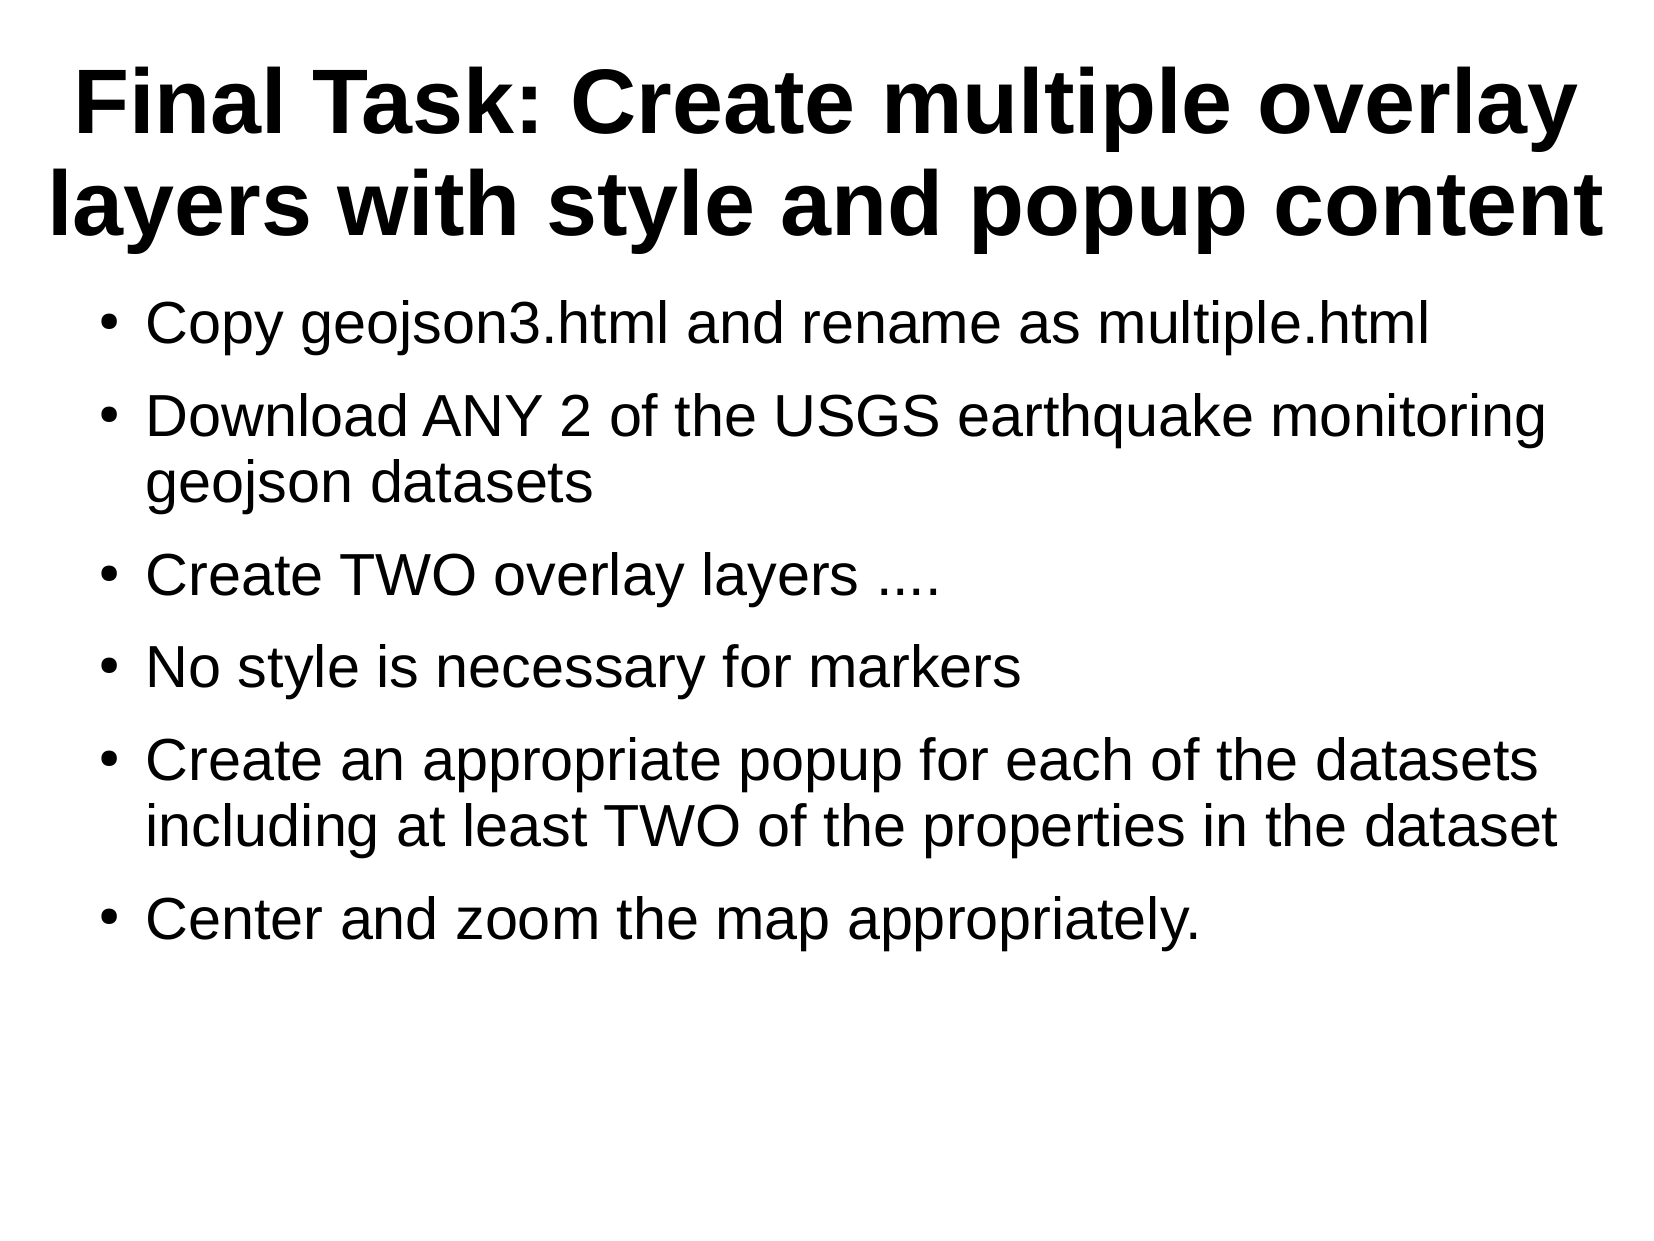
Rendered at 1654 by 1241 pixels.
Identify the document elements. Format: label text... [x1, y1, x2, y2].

list Copy geojson3.html and rename as multiple.html Download ANY 2 of the USGS earthquake monitoring geojson datasets Create TWO overlay layers .... No style is necessary for markers Create an appropriate popup for each of the datasets including at least TWO of the properties in the dataset Center and zoom the map appropriately. [82, 290, 1571, 1010]
title Final Task: Create multiple overlay layers with style and popup content [0, 49, 1654, 257]
